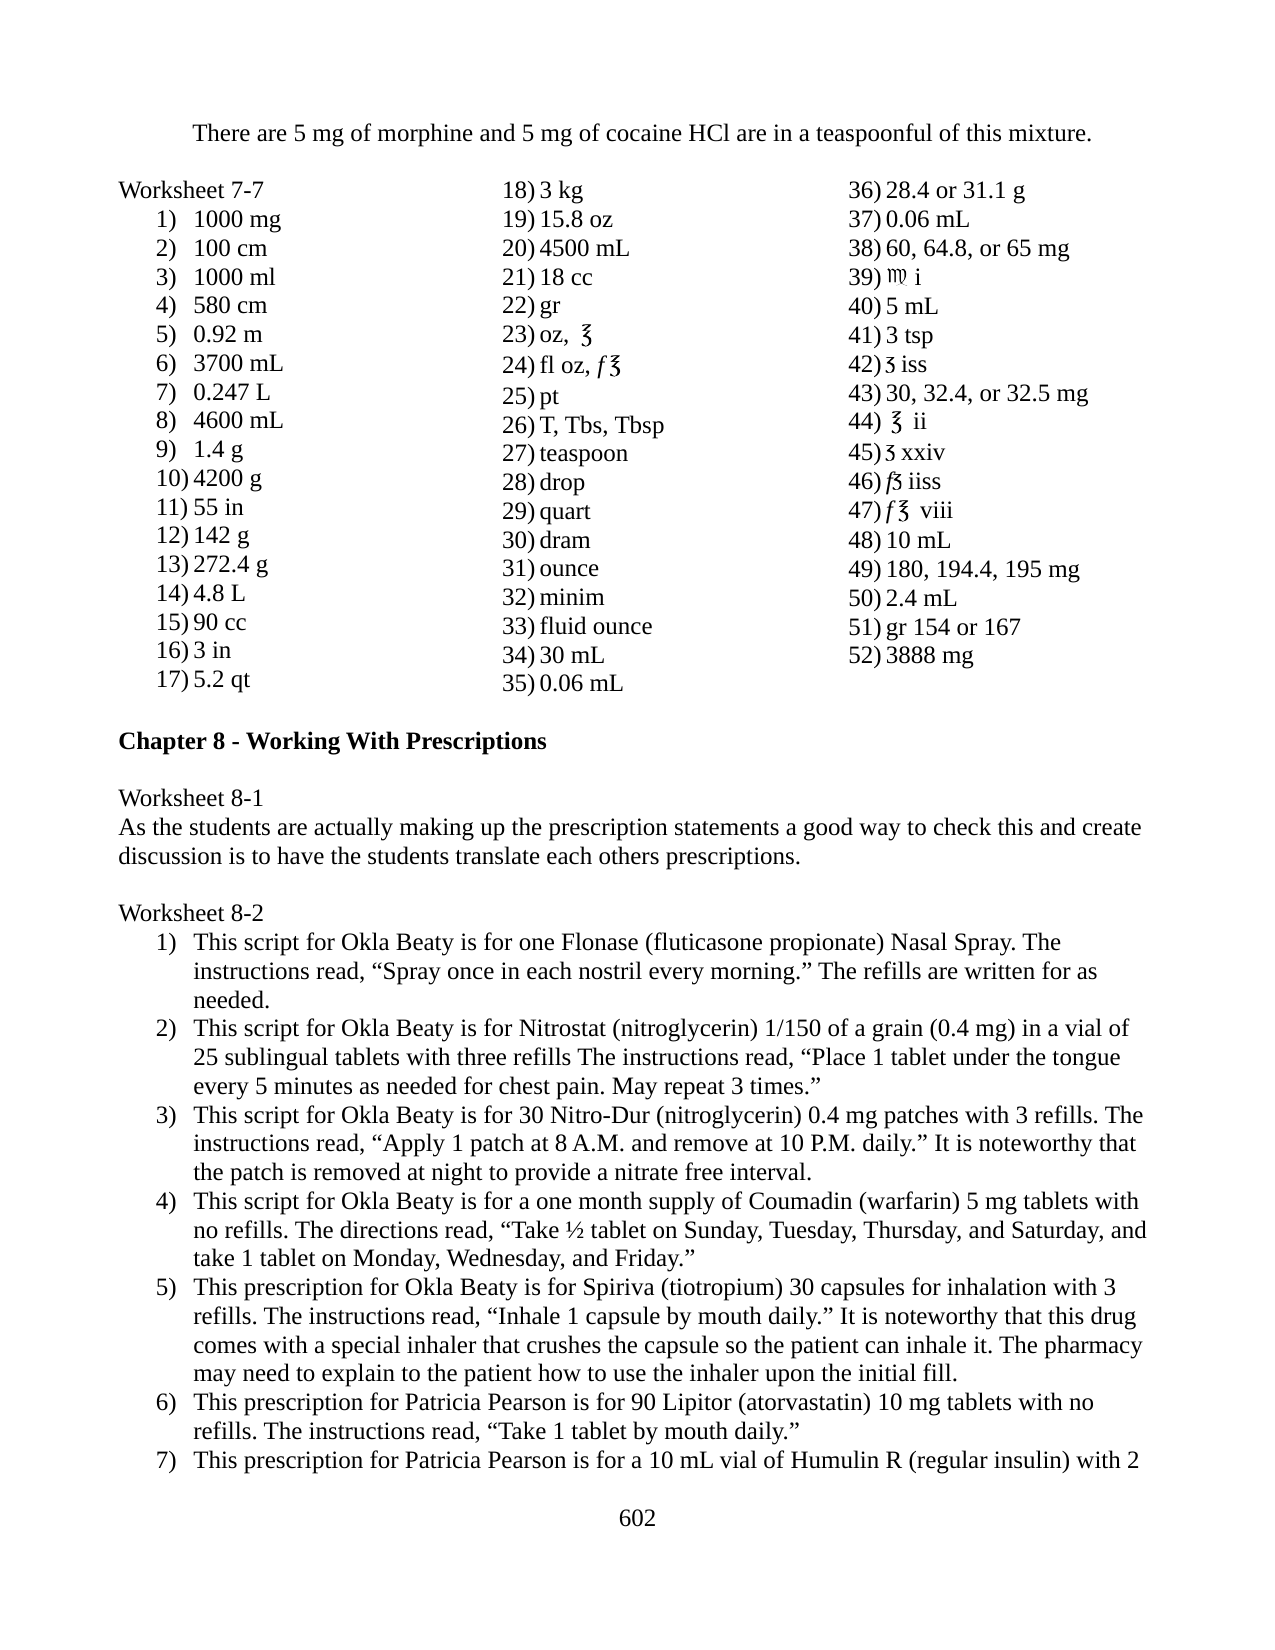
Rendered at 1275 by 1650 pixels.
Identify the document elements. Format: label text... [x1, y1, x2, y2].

list 2.4 mL [848, 583, 1157, 612]
list f iiss [848, 466, 1157, 495]
list 580 cm [156, 291, 464, 319]
list pt [502, 381, 811, 410]
list This prescription for Patricia Pearson is for a 10 mL vial of Humulin R (regular insulin) with 2 [156, 1445, 1157, 1473]
list T, Tbs, Tbsp [502, 410, 811, 438]
list This script for Okla Beaty is for 30 Nitro-Dur (nitroglycerin) 0.4 mg patches with 3 refills. The instructions read, “Apply 1 patch at 8 A.M. and remove at 10 P.M. daily.” It is noteworthy that the patch is removed at night to provide a nitrate free interval. [156, 1100, 1157, 1186]
text Worksheet 8-2 [118, 898, 1157, 927]
list 30 mL [502, 640, 811, 668]
list iss [848, 349, 1157, 378]
picture [885, 411, 907, 438]
list f viii [848, 495, 1157, 526]
list 1000 ml [156, 262, 464, 291]
list oz, [502, 319, 811, 350]
picture [892, 474, 902, 490]
picture [603, 355, 625, 381]
list ii [848, 406, 1157, 437]
list 3 in [156, 636, 464, 664]
picture [885, 357, 895, 373]
list 272.4 g [156, 549, 464, 578]
list 180, 194.4, 195 mg [848, 554, 1157, 583]
list 4500 mL [502, 233, 811, 262]
list This script for Okla Beaty is for a one month supply of Coumadin (warfarin) 5 mg tablets with no refills. The directions read, “Take ½ tablet on Sunday, Tuesday, Thursday, and Saturday, and take 1 tablet on Monday, Wednesday, and Friday.” [156, 1186, 1157, 1272]
list 0.92 m [156, 319, 464, 348]
text As the students are actually making up the prescription statements a good way to check this and create discussion is to have the students translate each others prescriptions. [118, 812, 1157, 870]
list ounce [502, 553, 811, 582]
list drop [502, 467, 811, 496]
list minim [502, 582, 811, 611]
list 1000 mg [156, 204, 464, 233]
picture [885, 445, 895, 461]
list 55 in [156, 492, 464, 521]
list quart [502, 496, 811, 525]
list This prescription for Patricia Pearson is for 90 Lipitor (atorvastatin) 10 mg tablets with no refills. The instructions read, “Take 1 tablet by mouth daily.” [156, 1387, 1157, 1445]
text Worksheet 7-7 [118, 176, 464, 204]
list i [848, 262, 885, 291]
list This script for Okla Beaty is for one Flonase (fluticasone propionate) Nasal Spray. The instructions read, “Spray once in each nostril every morning.” The refills are written for as needed. [156, 927, 1157, 1013]
text Worksheet 8-1 [118, 783, 1157, 812]
list 28.4 or 31.1 g [848, 176, 1157, 204]
list 4.8 L [156, 578, 464, 607]
list 0.06 mL [848, 204, 1157, 233]
list 18 cc [502, 262, 811, 291]
list 142 g [156, 521, 464, 549]
list 30, 32.4, or 32.5 mg [848, 378, 1157, 406]
text There are 5 mg of morphine and 5 mg of cocaine HCl are in a teaspoonful of this mixture. [192, 118, 1157, 147]
list 1.4 g [156, 434, 464, 463]
list fl oz, f [502, 350, 811, 381]
list 5.2 qt [156, 664, 464, 693]
list 3 tsp [848, 320, 1157, 349]
list i [909, 262, 1157, 291]
list This prescription for Okla Beaty is for Spiriva (tiotropium) 30 capsules for inhalation with 3 refills. The instructions read, “Inhale 1 capsule by mouth daily.” It is noteworthy that this drug comes with a special inhaler that crushes the capsule so the patient can inhale it. The pharmacy may need to explain to the patient how to use the inhaler upon the initial fill. [156, 1272, 1157, 1387]
picture [575, 324, 597, 351]
list 3700 mL [156, 348, 464, 377]
picture [892, 500, 914, 526]
list 10 mL [848, 526, 1157, 554]
list 0.247 L [156, 377, 464, 406]
list 3888 mg [848, 641, 1157, 669]
list teaspoon [502, 438, 811, 467]
list dram [502, 525, 811, 553]
picture [885, 262, 909, 292]
list gr [502, 291, 811, 319]
list 4200 g [156, 463, 464, 492]
list 5 mL [848, 291, 1157, 320]
list fluid ounce [502, 611, 811, 640]
list 90 cc [156, 607, 464, 636]
list This script for Okla Beaty is for Nitrostat (nitroglycerin) 1/150 of a grain (0.4 mg) in a vial of 25 sublingual tablets with three refills The instructions read, “Place 1 tablet under the tongue every 5 minutes as needed for chest pain. May repeat 3 times.” [156, 1013, 1157, 1100]
list 100 cm [156, 233, 464, 262]
list 0.06 mL [502, 668, 811, 697]
list 15.8 oz [502, 204, 811, 233]
list xxiv [848, 437, 1157, 466]
list 4600 mL [156, 406, 464, 434]
list 3 kg [502, 176, 811, 204]
list 60, 64.8, or 65 mg [848, 233, 1157, 262]
text Chapter 8 - Working With Prescriptions [118, 726, 1157, 755]
list gr 154 or 167 [848, 612, 1157, 641]
